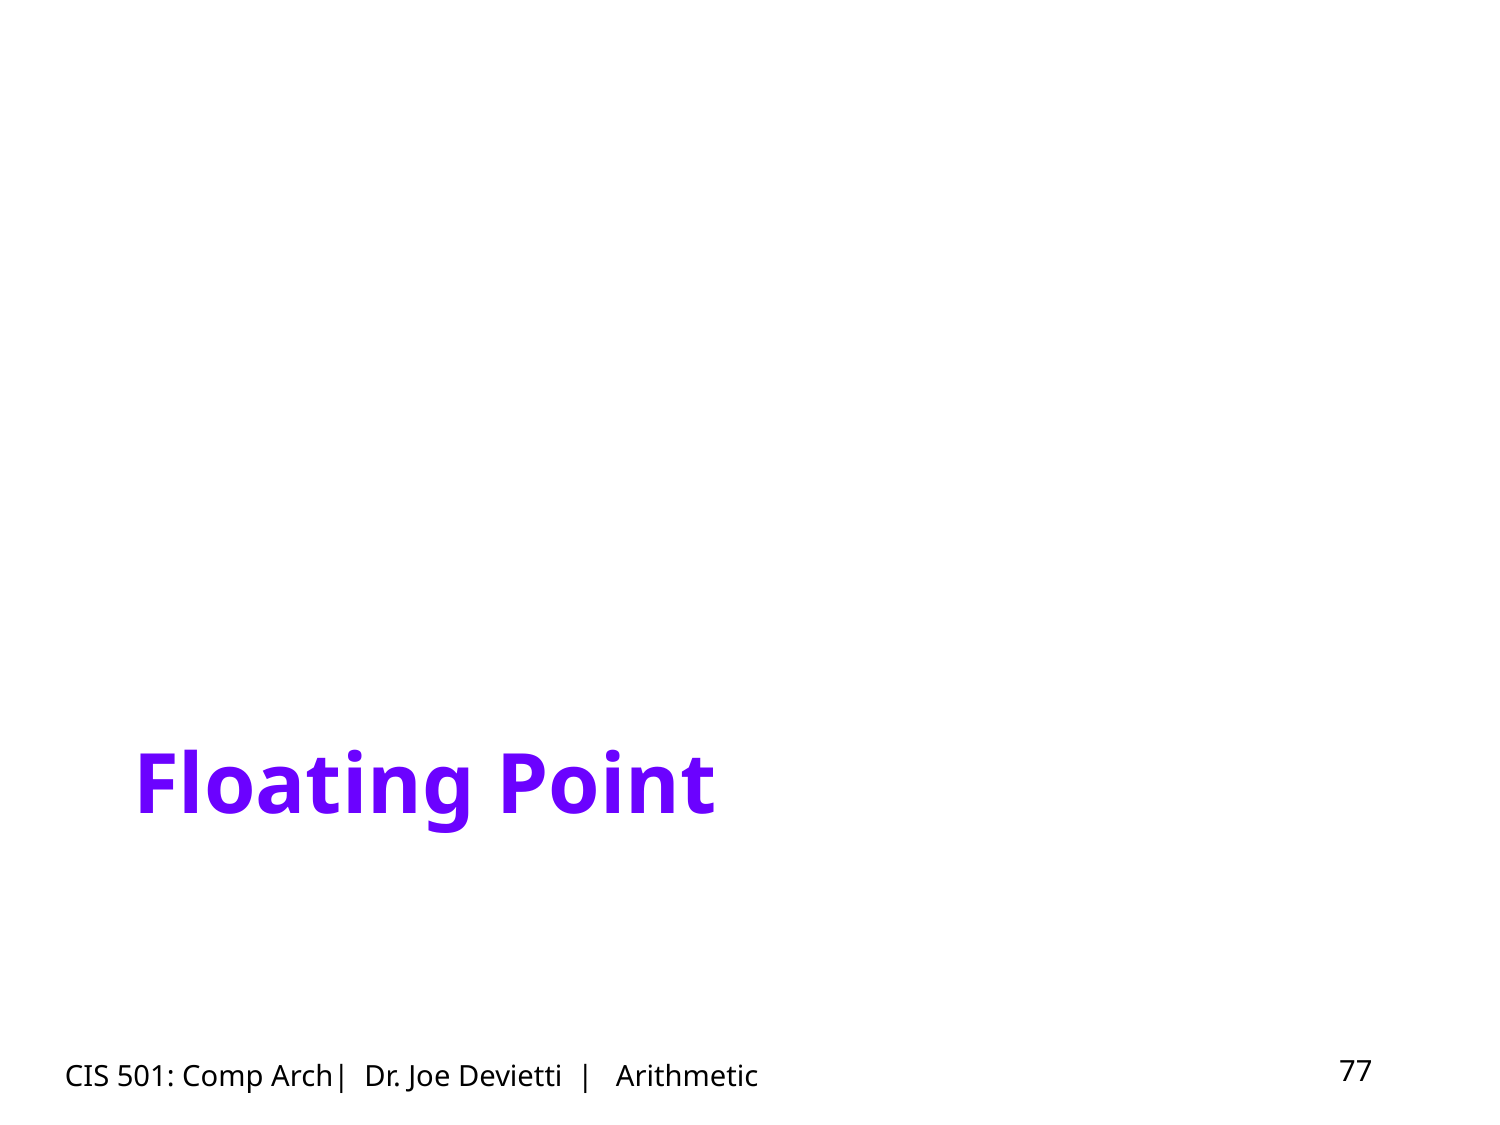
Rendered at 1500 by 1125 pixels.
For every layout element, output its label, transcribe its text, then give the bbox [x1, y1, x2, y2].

text_box Floating Point [118, 722, 1394, 947]
text_box [1074, 1049, 1388, 1100]
text_box CIS 501: Comp Arch| Dr. Joe Devietti | Arithmetic [49, 1049, 988, 1100]
